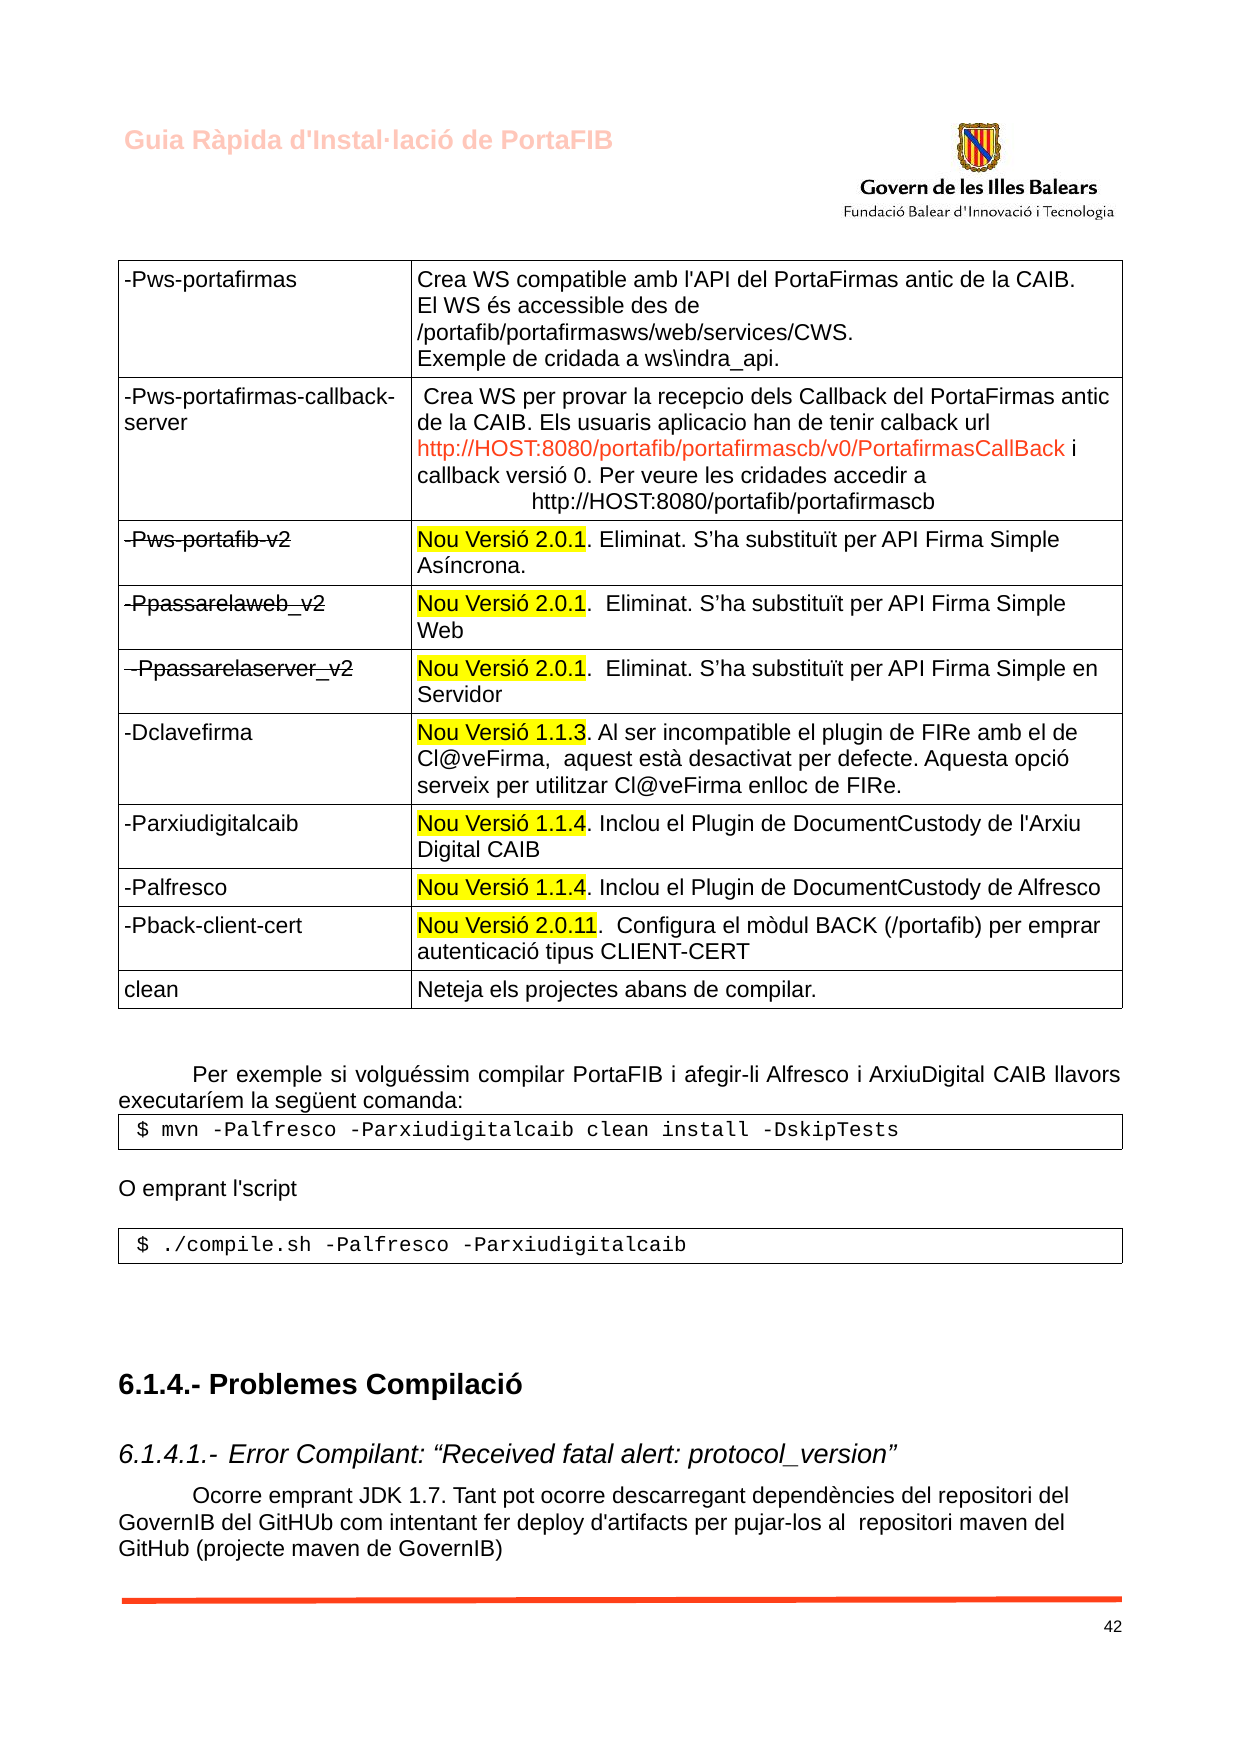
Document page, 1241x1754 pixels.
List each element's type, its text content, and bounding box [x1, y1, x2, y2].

table_cell -Ppassarelaweb_v2 [119, 586, 411, 649]
text O emprant l'script [118, 1175, 1122, 1202]
table_cell Nou Versió 2.0.1. Eliminat. S’ha substituït per API Firma Simple Asíncrona. [412, 521, 1122, 584]
table_cell -Pws-portafirmas-callback-server [119, 378, 411, 520]
text Per exemple si volguéssim compilar PortaFIB i afegir-li Alfresco i ArxiuDigital CAIB llavors executaríem la següent comanda: [118, 1061, 1122, 1113]
table_cell -Pws-portafib-v2 [119, 521, 411, 584]
table_cell Neteja els projectes abans de compilar. [412, 971, 1122, 1008]
table_cell -Dclavefirma [119, 714, 411, 804]
table_cell Nou Versió 1.1.4. Inclou el Plugin de DocumentCustody de Alfresco [412, 869, 1122, 906]
table_cell clean [119, 971, 411, 1008]
table_cell -Palfresco [119, 869, 411, 906]
table_cell Nou Versió 2.0.1. Eliminat. S’ha substituït per API Firma Simple Web [412, 586, 1122, 649]
table_header $ ./compile.sh -Palfresco -Parxiudigitalcaib [119, 1229, 1122, 1263]
table_cell -Parxiudigitalcaib [119, 805, 411, 868]
text Ocorre emprant JDK 1.7. Tant pot ocorre descarregant dependències del repositori del GovernIB del GitHUb com intentant fer deploy d'artifacts per pujar-los al repositori maven del GitHub (projecte maven de GovernIB) [118, 1482, 1122, 1561]
table_cell Nou Versió 2.0.11. Configura el mòdul BACK (/portafib) per emprar autenticació tipus CLIENT-CERT [412, 907, 1122, 970]
picture [840, 123, 1117, 220]
table_cell -Pws-portafirmas [119, 261, 411, 377]
table_cell Nou Versió 1.1.3. Al ser incompatible el plugin de FIRe amb el de Cl@veFirma, aquest està desactivat per defecte. Aquesta opció serveix per utilitzar Cl@veFirma enlloc de FIRe. [412, 714, 1122, 804]
subtitle Error Compilant: “Received fatal alert: protocol_version” [118, 1438, 1122, 1469]
table_cell -Ppassarelaserver_v2 [119, 650, 411, 713]
table_cell Nou Versió 2.0.1. Eliminat. S’ha substituït per API Firma Simple en Servidor [412, 650, 1122, 713]
table_header $ mvn -Palfresco -Parxiudigitalcaib clean install -DskipTests [119, 1115, 1122, 1149]
table_cell Crea WS compatible amb l'API del PortaFirmas antic de la CAIB. El WS és accessible des de /portafib/portafirmasws/web/services/CWS. Exemple de cridada a ws\indra_api. [412, 261, 1122, 377]
table_cell Nou Versió 1.1.4. Inclou el Plugin de DocumentCustody de l'Arxiu Digital CAIB [412, 805, 1122, 868]
table_cell -Pback-client-cert [119, 907, 411, 970]
subtitle Problemes Compilació [118, 1367, 1122, 1401]
table_cell Crea WS per provar la recepcio dels Callback del PortaFirmas antic de la CAIB. Els usuaris aplicacio han de tenir calback url http://HOST:8080/portafib/portafirmascb/v0/PortafirmasCallBack i callback versió 0. Per veure les cridades accedir a http://HOST:8080/portafib/portafirmascb [412, 378, 1122, 520]
